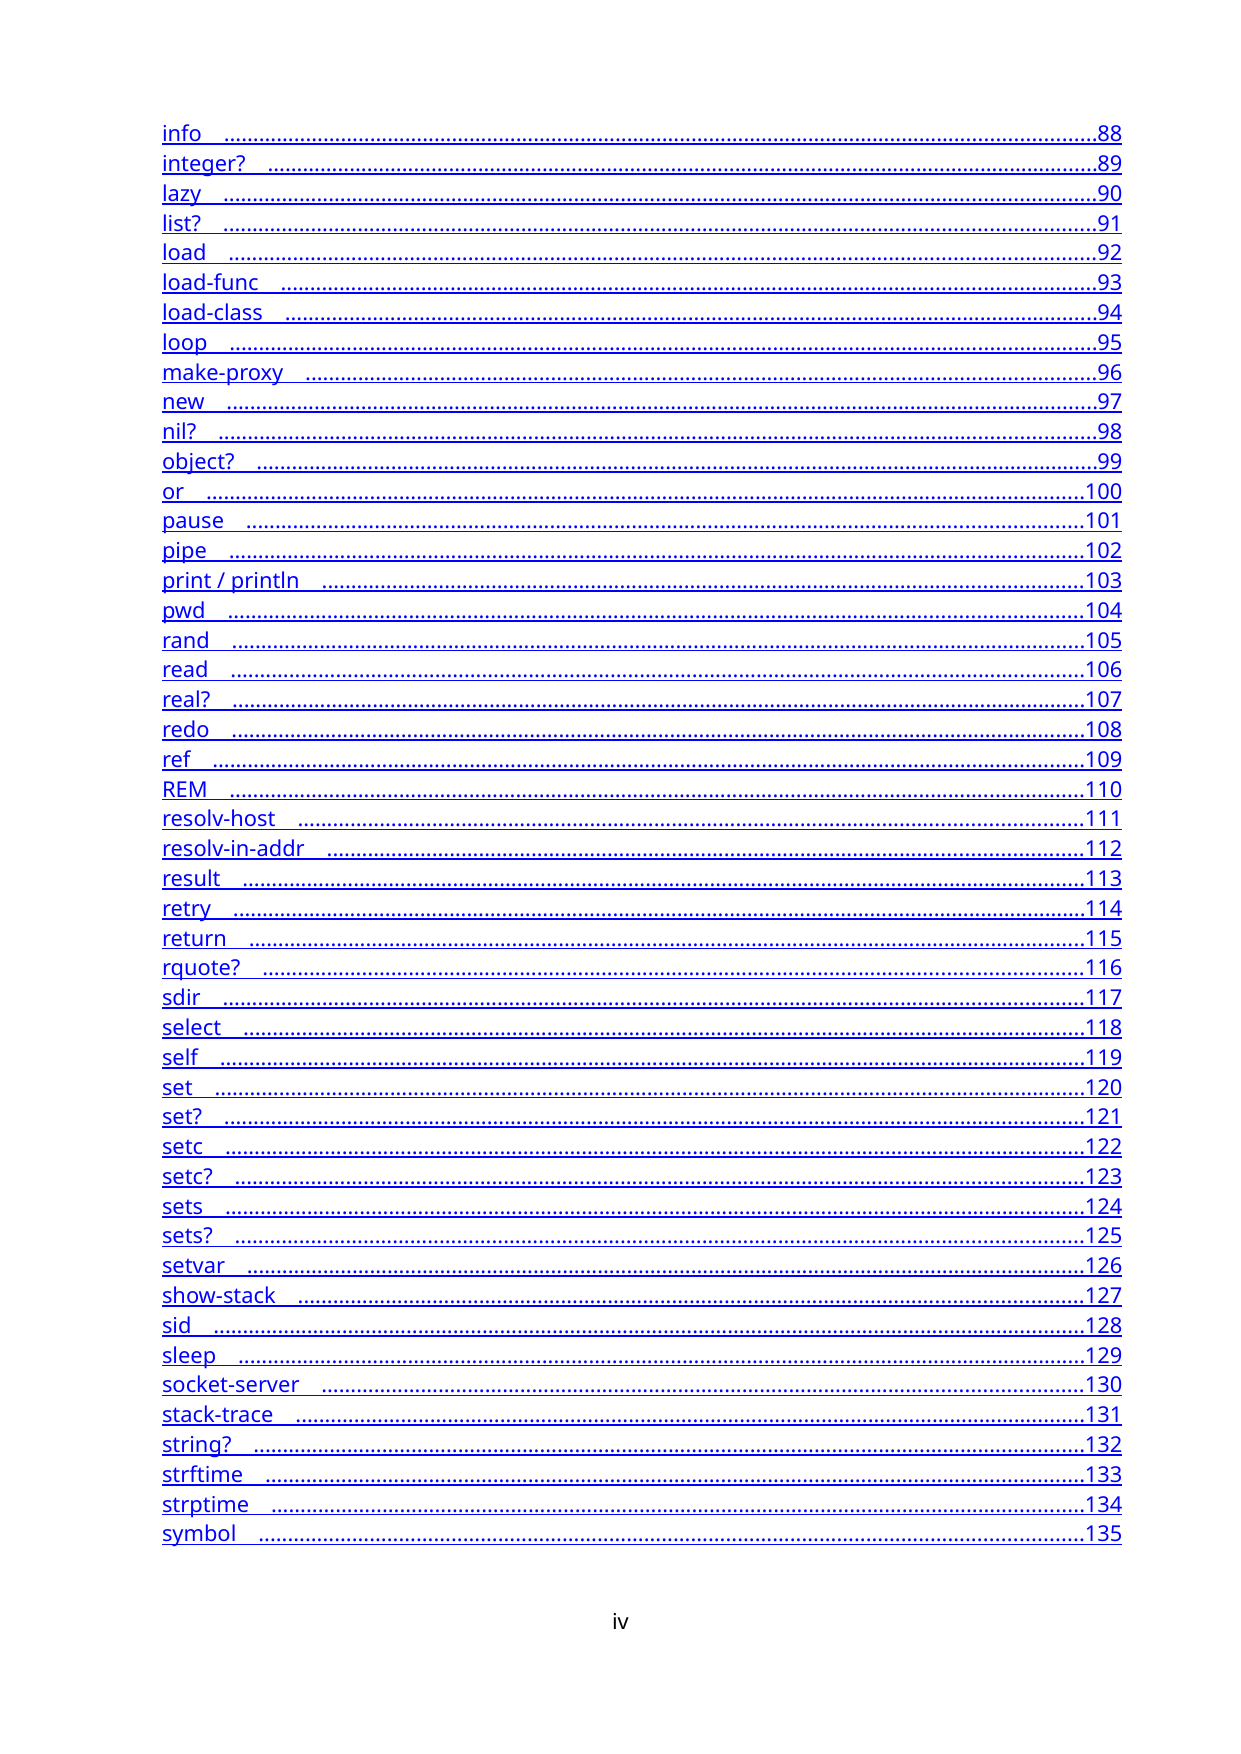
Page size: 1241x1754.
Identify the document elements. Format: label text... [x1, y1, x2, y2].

text sets? 125 [162, 1220, 1122, 1246]
text sleep 129 [162, 1339, 1122, 1365]
text make-proxy 96 [162, 356, 1122, 382]
text nil? 98 [162, 416, 1122, 441]
text symbol 135 [162, 1518, 1122, 1544]
text pwd 104 [162, 595, 1122, 620]
text sid 128 [162, 1310, 1122, 1335]
text list? 91 [162, 207, 1122, 233]
text lazy 90 [162, 178, 1122, 203]
text resolv-in-addr 112 [162, 833, 1122, 858]
text redo 108 [162, 714, 1122, 739]
text load-func 93 [162, 267, 1122, 292]
text REM 110 [162, 773, 1122, 799]
text resolv-host 111 [162, 803, 1122, 829]
text sdir 117 [162, 982, 1122, 1007]
text show-stack 127 [162, 1280, 1122, 1305]
text strftime 133 [162, 1459, 1122, 1484]
text retry 114 [162, 893, 1122, 918]
text setvar 126 [162, 1250, 1122, 1275]
text sets 124 [162, 1191, 1122, 1216]
text strptime 134 [162, 1488, 1122, 1514]
text new 97 [162, 386, 1122, 411]
text read 106 [162, 654, 1122, 680]
text load-class 94 [162, 297, 1122, 322]
text stack-trace 131 [162, 1399, 1122, 1424]
text info 88 [162, 118, 1122, 143]
text rand 105 [162, 624, 1122, 650]
text object? 99 [162, 446, 1122, 471]
text setc? 123 [162, 1161, 1122, 1186]
text socket-server 130 [162, 1369, 1122, 1395]
text setc 122 [162, 1131, 1122, 1156]
text pause 101 [162, 505, 1122, 531]
text return 115 [162, 922, 1122, 948]
text set? 121 [162, 1101, 1122, 1126]
text string? 132 [162, 1429, 1122, 1454]
text result 113 [162, 863, 1122, 888]
text real? 107 [162, 684, 1122, 709]
text load 92 [162, 237, 1122, 263]
text or 100 [162, 476, 1122, 501]
text self 119 [162, 1042, 1122, 1067]
text integer? 89 [162, 148, 1122, 173]
text select 118 [162, 1012, 1122, 1037]
text pipe 102 [162, 535, 1122, 560]
text set 120 [162, 1071, 1122, 1097]
text print / println 103 [162, 565, 1122, 590]
text loop 95 [162, 327, 1122, 352]
text rquote? 116 [162, 952, 1122, 978]
text ref 109 [162, 744, 1122, 769]
